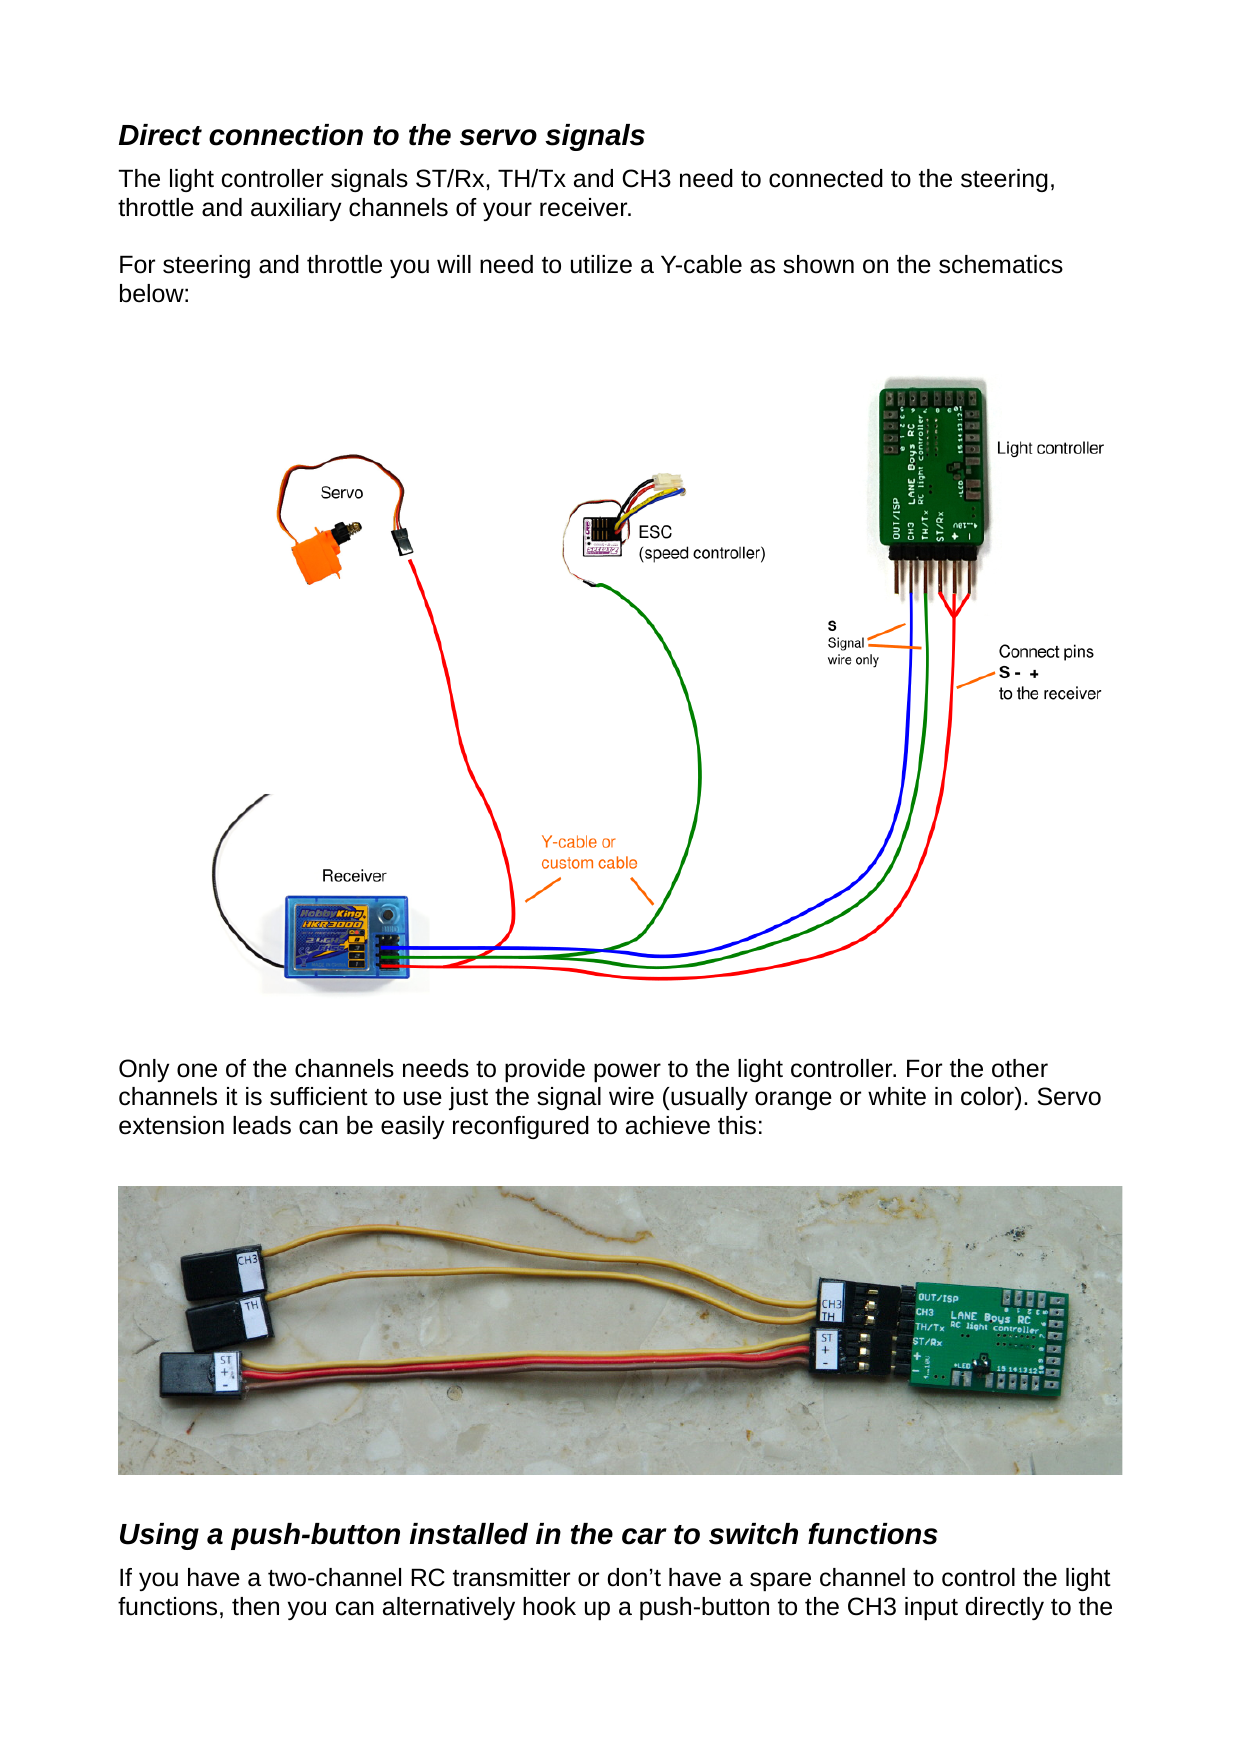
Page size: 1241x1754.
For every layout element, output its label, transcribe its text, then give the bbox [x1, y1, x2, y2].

subtitle Direct connection to the servo signals [118, 118, 1122, 152]
picture [118, 1186, 1123, 1475]
subtitle Using a push-button installed in the car to switch functions [118, 1517, 1122, 1551]
text The light controller signals ST/Rx, TH/Tx and CH3 need to connected to the steering, throttle and auxiliary channels of your receiver. [118, 164, 1122, 222]
picture [118, 325, 1123, 1036]
text If you have a two-channel RC transmitter or don’t have a spare channel to control the light functions, then you can alternatively hook up a push-button to the CH3 input directly to the [118, 1563, 1122, 1621]
text For steering and throttle you will need to utilize a Y-cable as shown on the schematics below: [118, 250, 1122, 308]
text Only one of the channels needs to provide power to the light controller. For the other channels it is sufficient to use just the signal wire (usually orange or white in color). Servo extension leads can be easily reconfigured to achieve this: [118, 1054, 1122, 1140]
